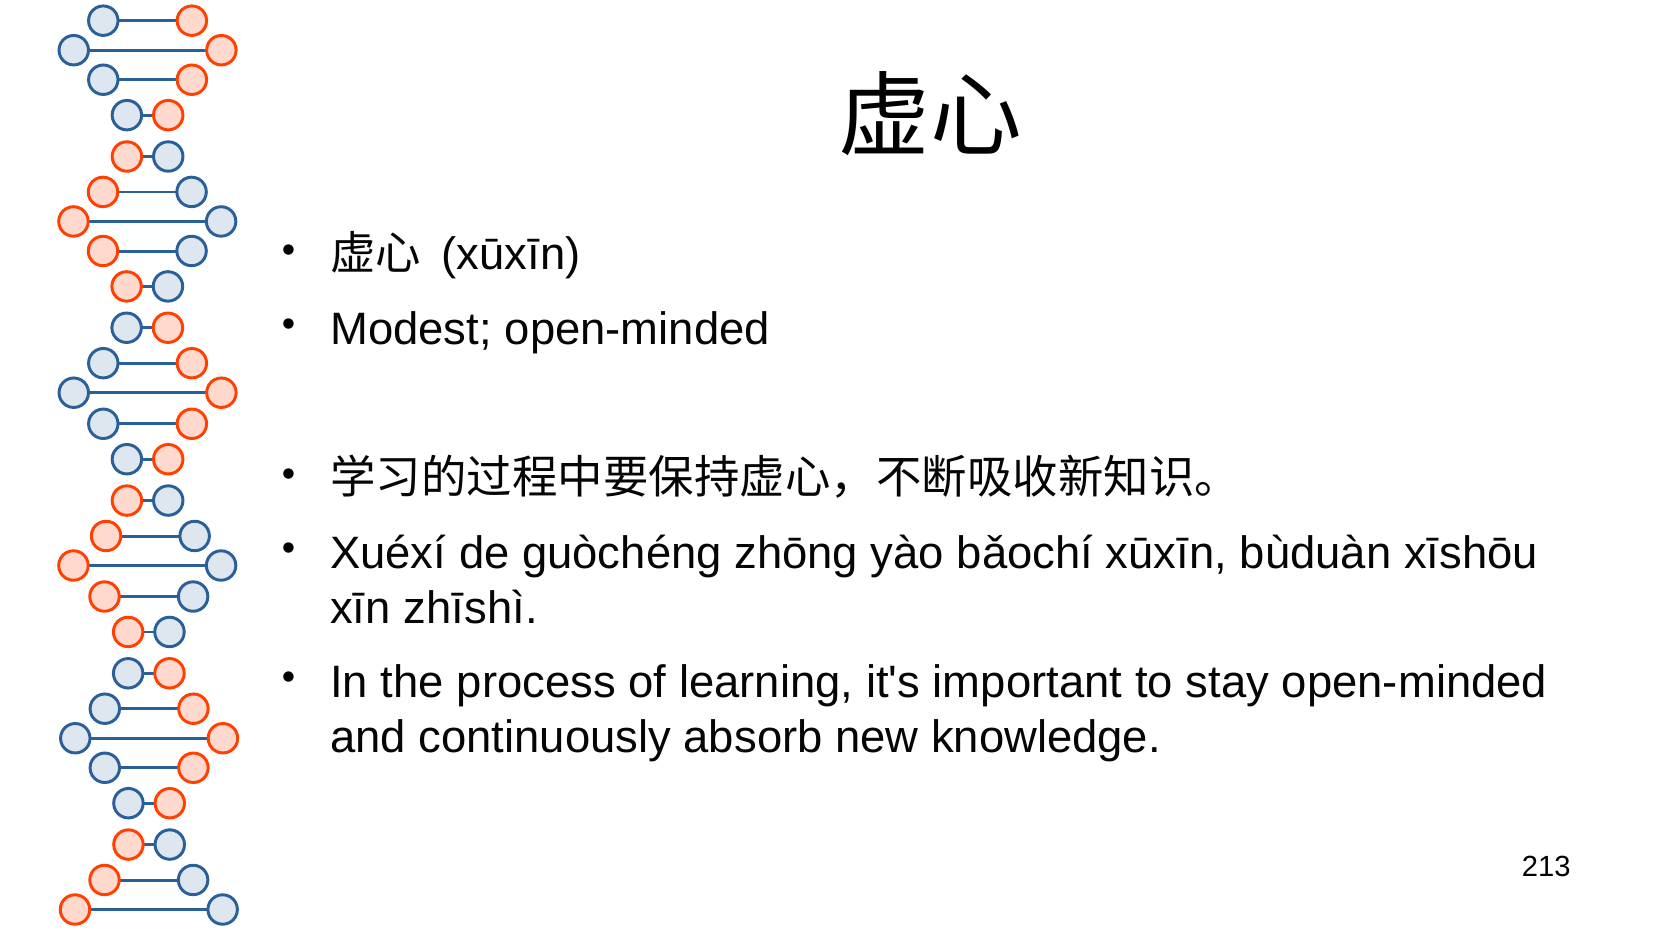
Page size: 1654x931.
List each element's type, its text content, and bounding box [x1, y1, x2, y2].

list 虚心 (xūxīn) Modest; open-minded 学习的过程中要保持虚心，不断吸收新知识。 Xuéxí de guòchéng zhōng yào bǎochí xūxīn, bùduàn xīshōu xīn zhīshì. In the process of learning, it's important to stay open-minded and continuously absorb new knowledge. [265, 224, 1595, 764]
title 虚心 [265, 35, 1595, 189]
